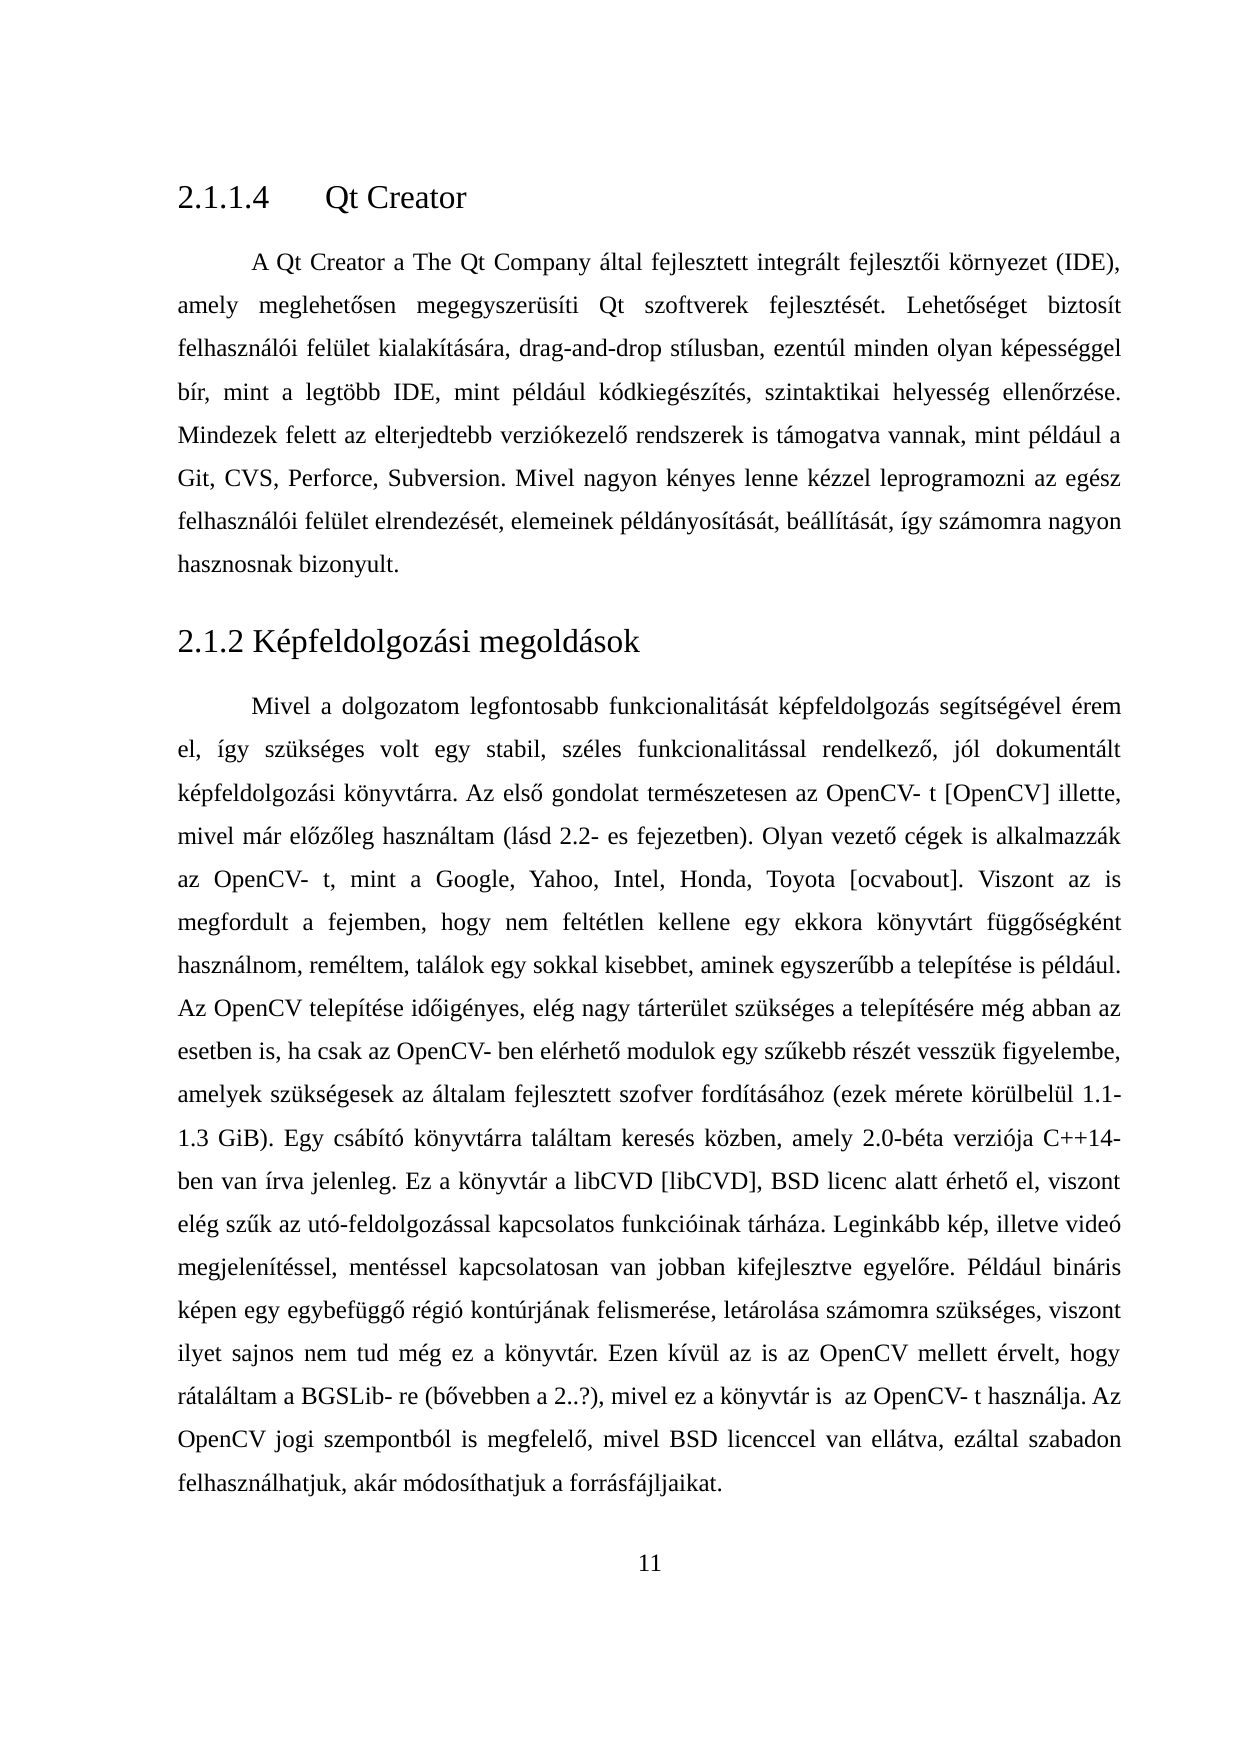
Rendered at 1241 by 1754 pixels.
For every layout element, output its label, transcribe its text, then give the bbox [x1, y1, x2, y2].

subtitle Qt Creator [177, 177, 1122, 216]
text Mivel a dolgozatom legfontosabb funkcionalitását képfeldolgozás segítségével érem el, így szükséges volt egy stabil, széles funkcionalitással rendelkező, jól dokumentált képfeldolgozási könyvtárra. Az első gondolat természetesen az OpenCV- t [OpenCV] illette, mivel már előzőleg használtam (lásd 2.2- es fejezetben). Olyan vezető cégek is alkalmazzák az OpenCV- t, mint a Google, Yahoo, Intel, Honda, Toyota [ocvabout]. Viszont az is megfordult a fejemben, hogy nem feltétlen kellene egy ekkora könyvtárt függőségként használnom, reméltem, találok egy sokkal kisebbet, aminek egyszerűbb a telepítése is például. Az OpenCV telepítése időigényes, elég nagy tárterület szükséges a telepítésére még abban az esetben is, ha csak az OpenCV- ben elérhető modulok egy szűkebb részét vesszük figyelembe, amelyek szükségesek az általam fejlesztett szofver fordításához (ezek mérete körülbelül 1.1-1.3 GiB). Egy csábító könyvtárra találtam keresés közben, amely 2.0-béta verziója C++14- ben van írva jelenleg. Ez a könyvtár a libCVD [libCVD], BSD licenc alatt érhető el, viszont elég szűk az utó-feldolgozással kapcsolatos funkcióinak tárháza. Leginkább kép, illetve videó megjelenítéssel, mentéssel kapcsolatosan van jobban kifejlesztve egyelőre. Például bináris képen egy egybefüggő régió kontúrjának felismerése, letárolása számomra szükséges, viszont ilyet sajnos nem tud még ez a könyvtár. Ezen kívül az is az OpenCV mellett érvelt, hogy rátaláltam a BGSLib- re (bővebben a 2..?), mivel ez a könyvtár is az OpenCV- t használja. Az OpenCV jogi szempontból is megfelelő, mivel BSD licenccel van ellátva, ezáltal szabadon felhasználhatjuk, akár módosíthatjuk a forrásfájljaikat. [177, 691, 1122, 1496]
subtitle Képfeldolgozási megoldások [177, 621, 1122, 660]
text A Qt Creator a The Qt Company által fejlesztett integrált fejlesztői környezet (IDE), amely meglehetősen megegyszerüsíti Qt szoftverek fejlesztését. Lehetőséget biztosít felhasználói felület kialakítására, drag-and-drop stílusban, ezentúl minden olyan képességgel bír, mint a legtöbb IDE, mint például kódkiegészítés, szintaktikai helyesség ellenőrzése. Mindezek felett az elterjedtebb verziókezelő rendszerek is támogatva vannak, mint például a Git, CVS, Perforce, Subversion. Mivel nagyon kényes lenne kézzel leprogramozni az egész felhasználói felület elrendezését, elemeinek példányosítását, beállítását, így számomra nagyon hasznosnak bizonyult. [177, 247, 1122, 578]
